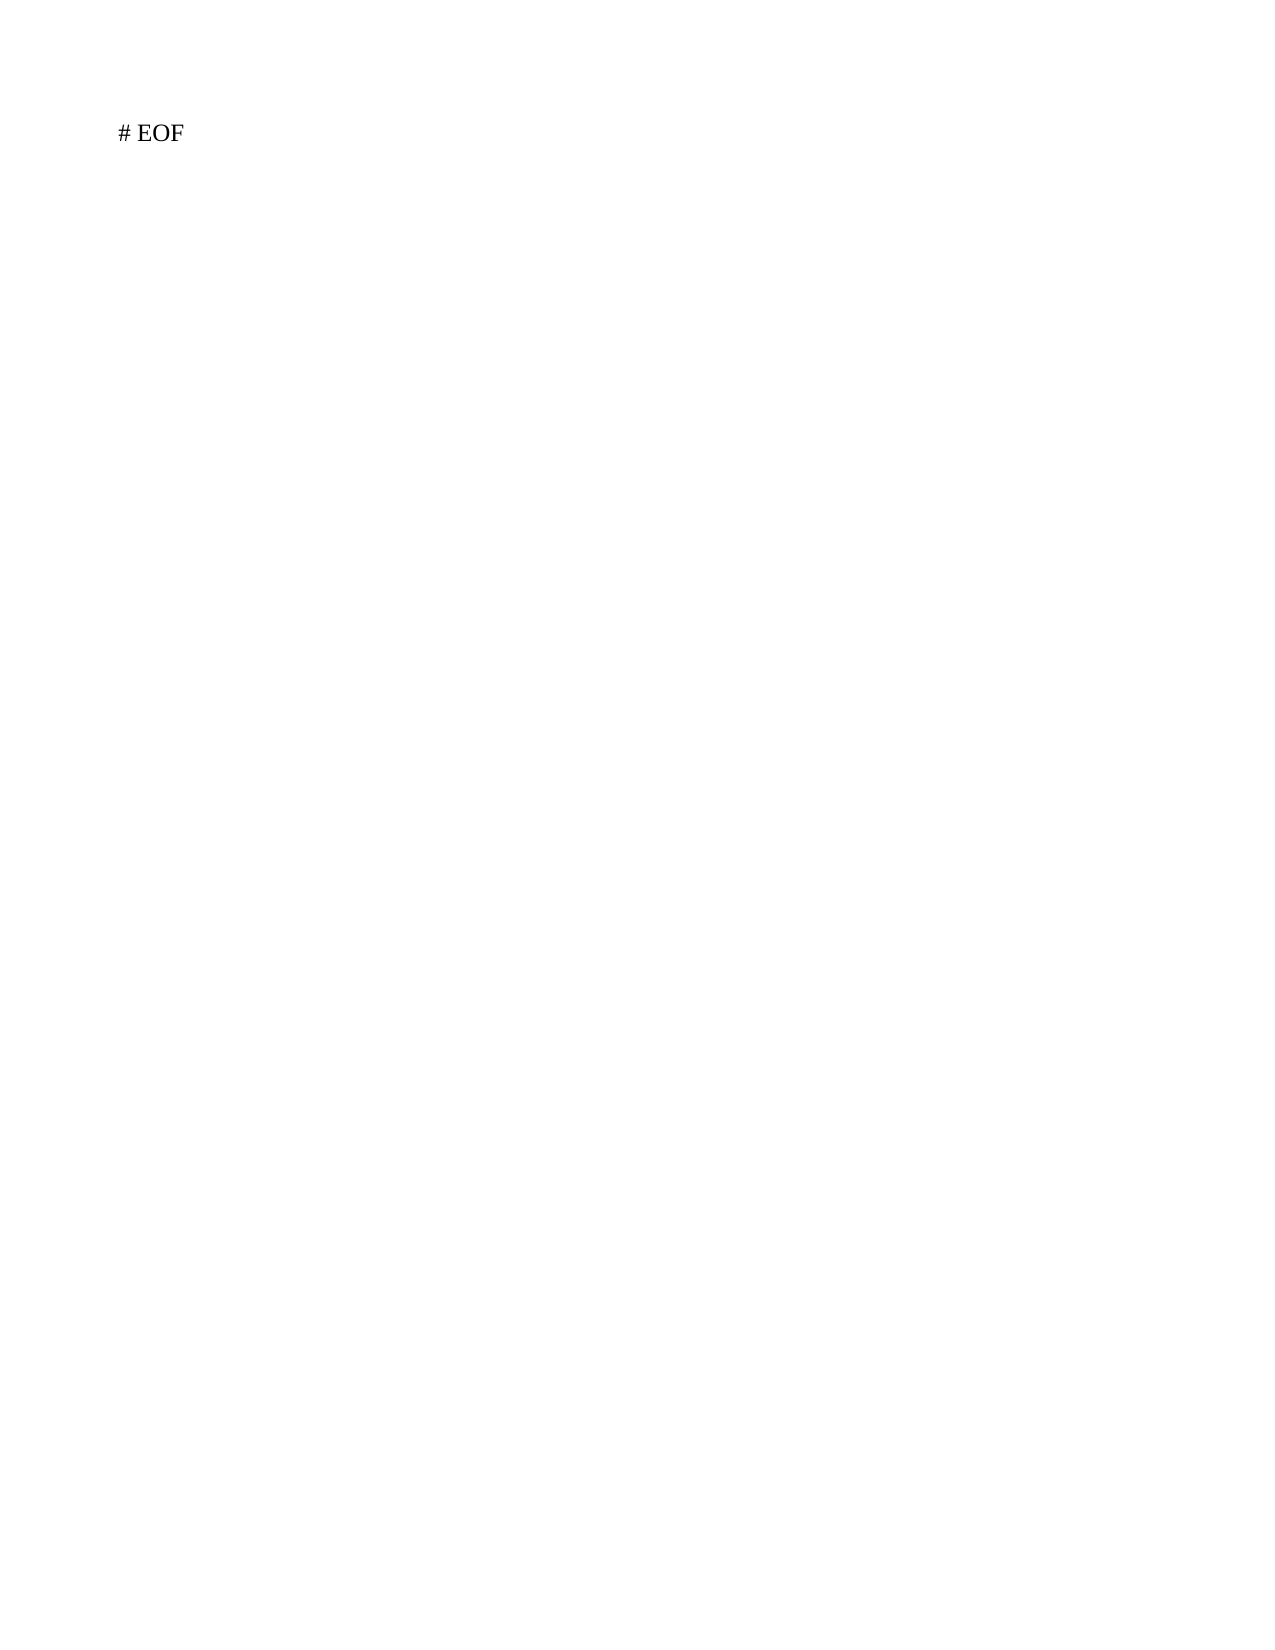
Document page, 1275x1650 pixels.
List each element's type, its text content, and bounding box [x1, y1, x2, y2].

text # EOF [118, 118, 1157, 147]
